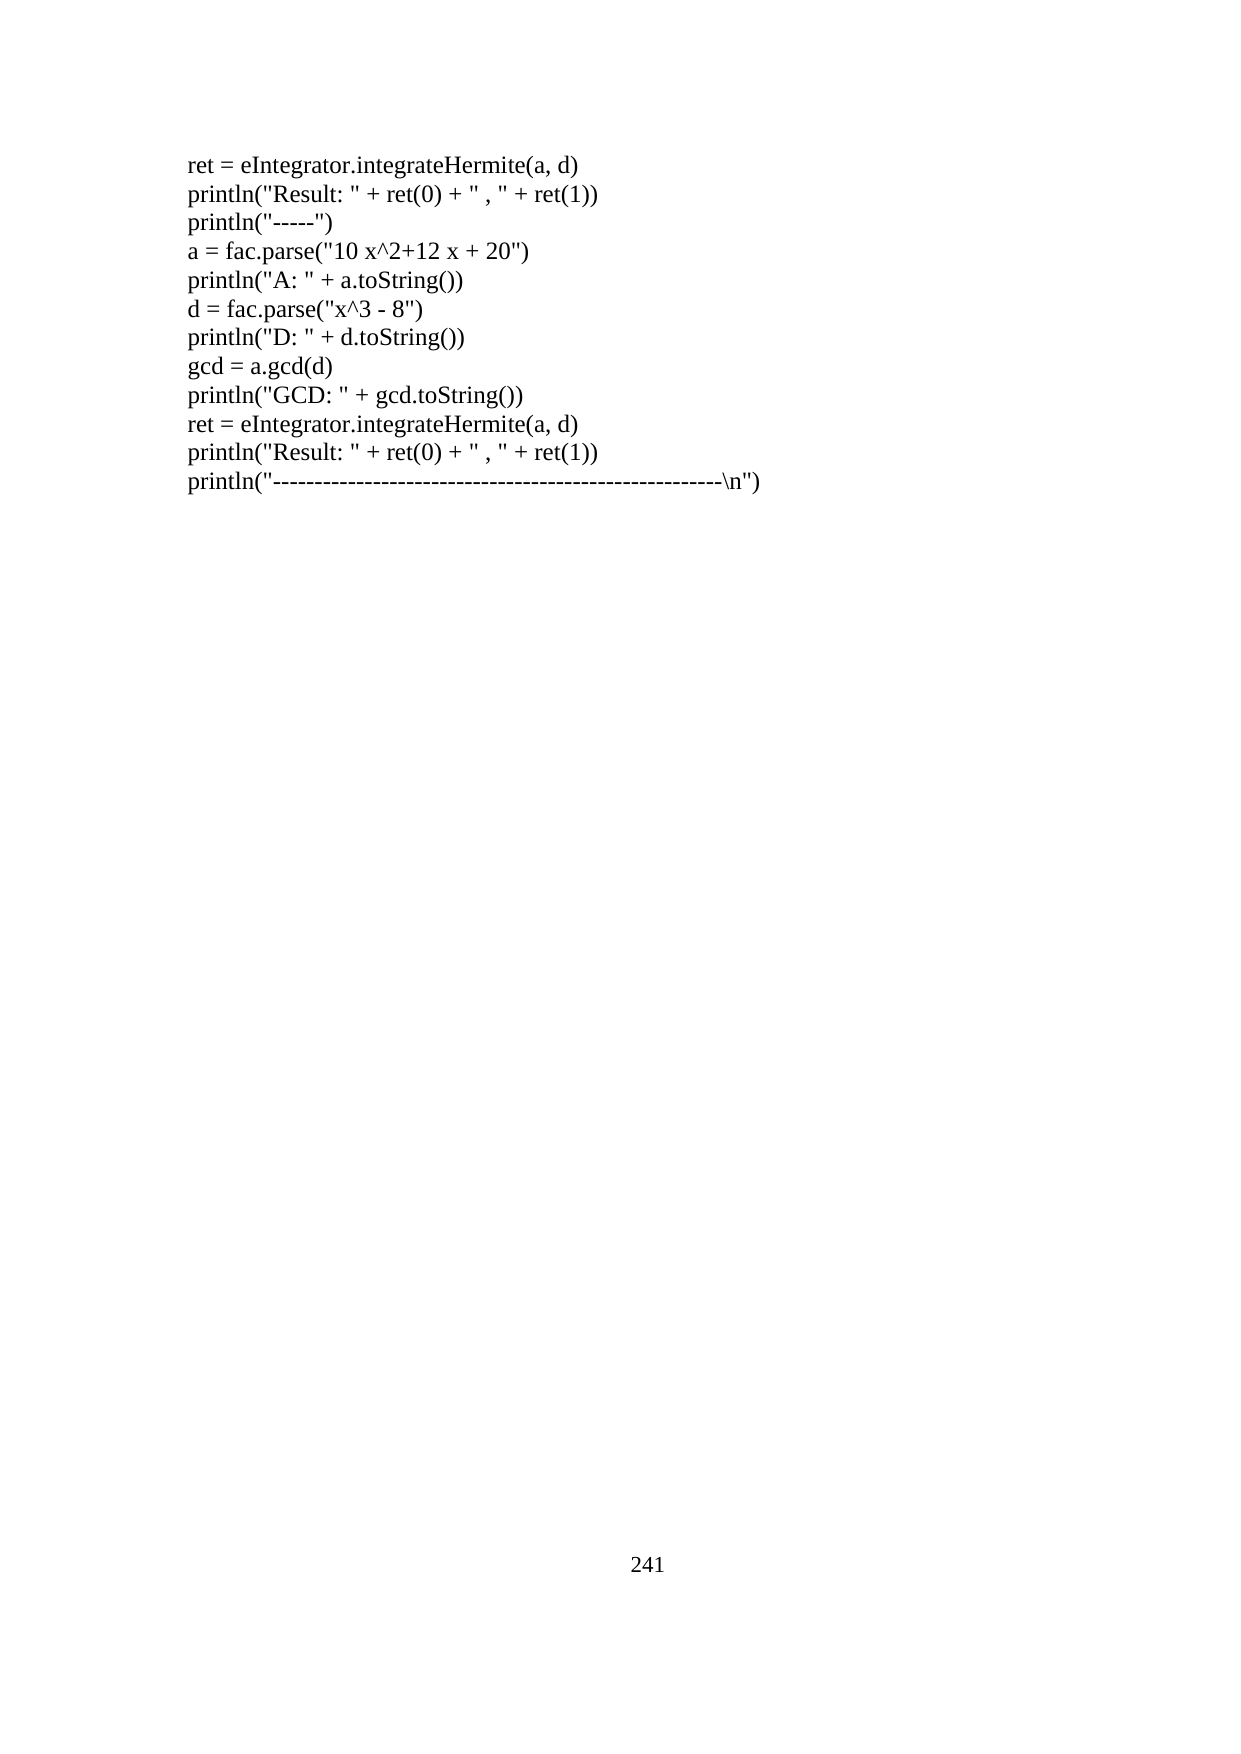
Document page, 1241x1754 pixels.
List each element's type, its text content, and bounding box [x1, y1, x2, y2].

text println("Result: " + ret(0) + " , " + ret(1)) [187, 179, 1108, 207]
text gcd = a.gcd(d) [187, 351, 1108, 380]
text println("D: " + d.toString()) [187, 322, 1108, 351]
text println("------------------------------------------------------\n") [187, 466, 1108, 495]
text d = fac.parse("x^3 - 8") [187, 294, 1108, 322]
text println("-----") [187, 207, 1108, 236]
text ret = eIntegrator.integrateHermite(a, d) [187, 150, 1108, 179]
text ret = eIntegrator.integrateHermite(a, d) [187, 409, 1108, 437]
text a = fac.parse("10 x^2+12 x + 20") [187, 236, 1108, 265]
text println("A: " + a.toString()) [187, 265, 1108, 294]
text println("GCD: " + gcd.toString()) [187, 380, 1108, 409]
text println("Result: " + ret(0) + " , " + ret(1)) [187, 437, 1108, 466]
